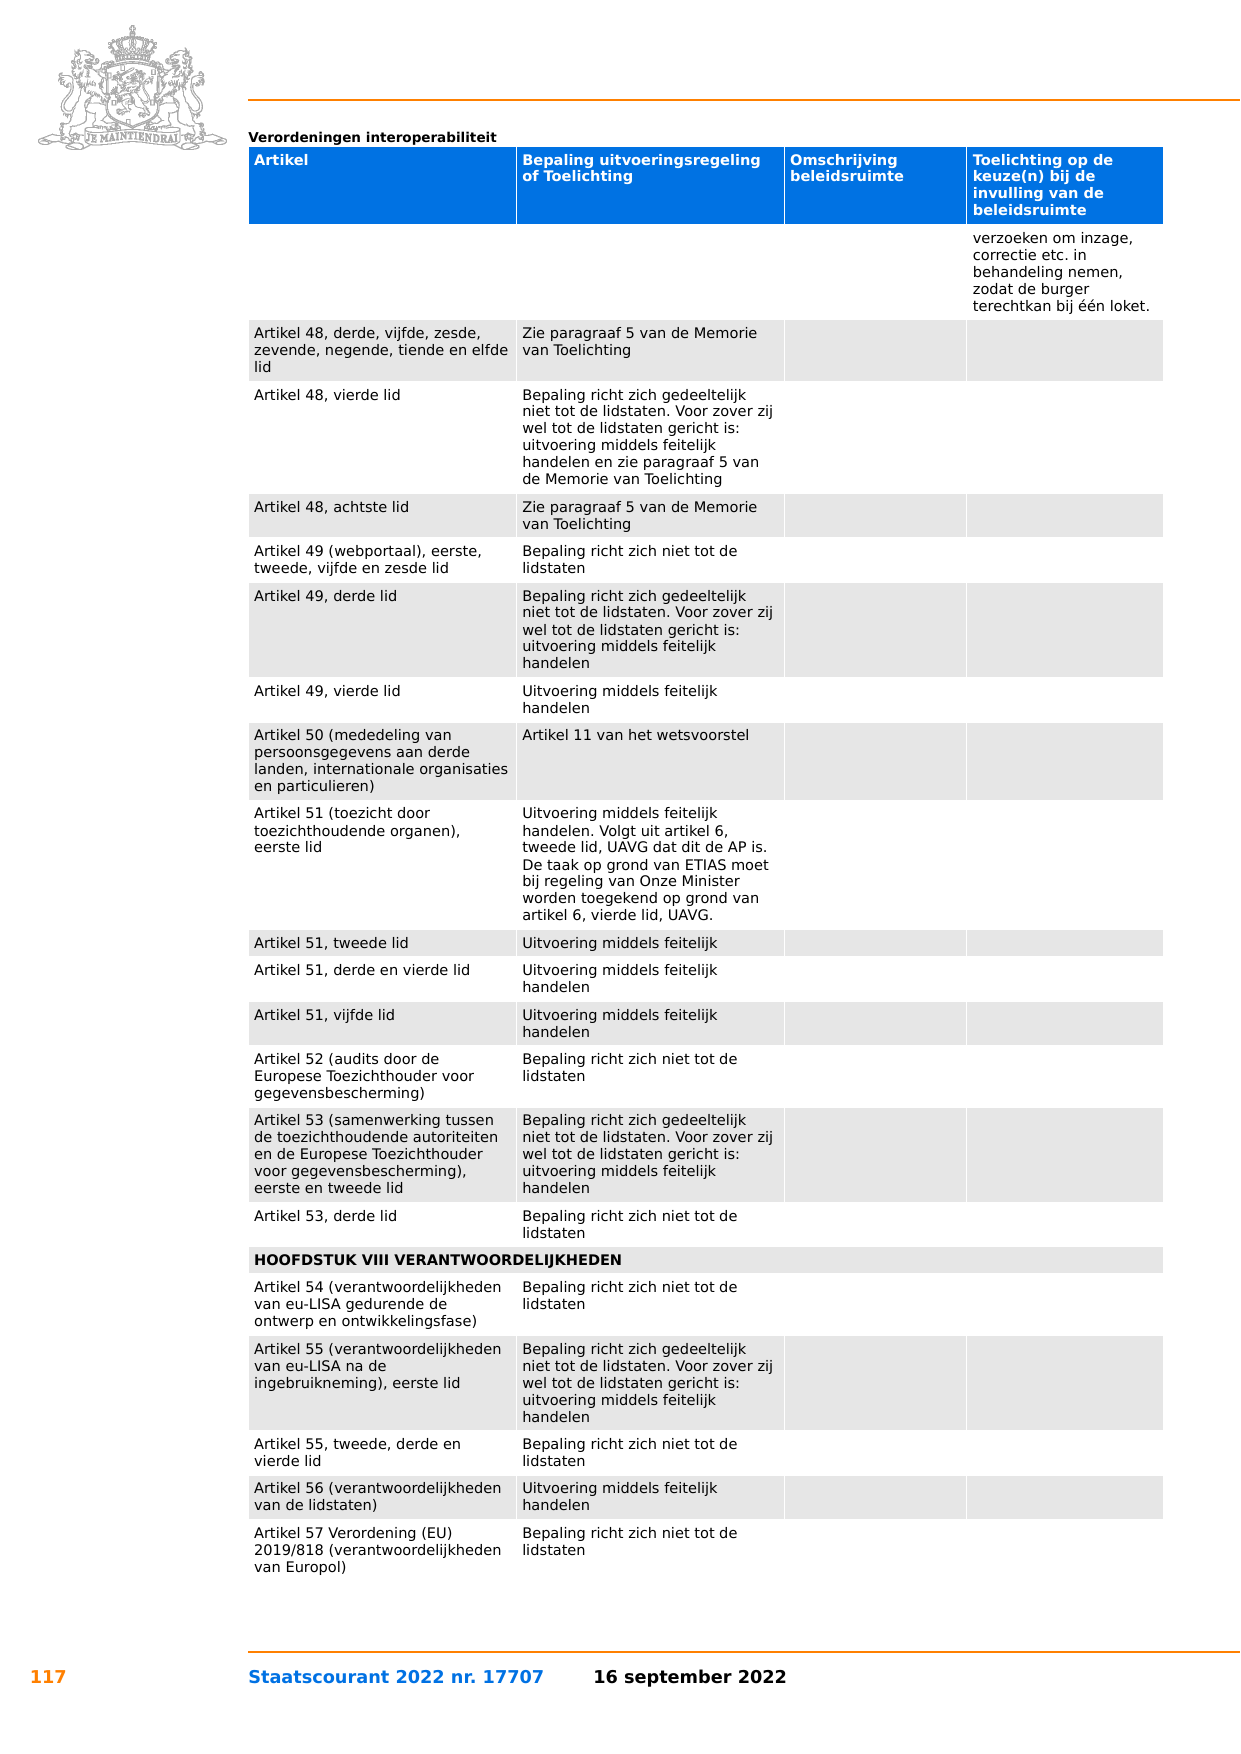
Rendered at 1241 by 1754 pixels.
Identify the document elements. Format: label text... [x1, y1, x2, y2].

table_cell [785, 930, 966, 956]
table_cell Artikel 51, tweede lid [249, 930, 516, 956]
table_cell Bepaling richt zich gedeeltelijk niet tot de lidstaten. Voor zover zij wel tot de lidstaten gericht is: uitvoering middels feitelijk handelen [517, 583, 784, 677]
table_cell Zie paragraaf 5 van de Memorie van Toelichting [517, 320, 784, 381]
table_header Verordeningen interoperabiliteit [248, 130, 1163, 146]
table_cell [785, 1046, 966, 1106]
table_cell [967, 678, 1163, 721]
table_cell Bepaling richt zich niet tot de lidstaten [517, 1046, 784, 1106]
table_cell [785, 494, 966, 537]
table_cell Artikel 54 (verantwoordelijkheden van eu-LISA gedurende de ontwerp en ontwikkelingsfase) [249, 1275, 516, 1335]
table_cell Bepaling richt zich niet tot de lidstaten [517, 538, 784, 582]
table_cell Bepaling richt zich gedeeltelijk niet tot de lidstaten. Voor zover zij wel tot de lidstaten gericht is: uitvoering middels feitelijk handelen [517, 1108, 784, 1202]
table_cell verzoeken om inzage, correctie etc. in behandeling nemen, zodat de burger terechtkan bij één loket. [967, 225, 1163, 319]
table_cell [967, 958, 1163, 1001]
table_cell Bepaling richt zich niet tot de lidstaten [517, 1203, 784, 1246]
table_cell Artikel 55 (verantwoordelijkheden van eu-LISA na de ingebruikneming), eerste lid [249, 1336, 516, 1430]
table_cell Uitvoering middels feitelijk handelen [517, 958, 784, 1001]
table_cell Artikel 49, vierde lid [249, 678, 516, 721]
table_cell Artikel 49, derde lid [249, 583, 516, 677]
table_cell Uitvoering middels feitelijk handelen [517, 1002, 784, 1045]
table_cell [785, 1275, 966, 1335]
table_cell Artikel 48, vierde lid [249, 382, 516, 493]
table_cell Bepaling richt zich niet tot de lidstaten [517, 1275, 784, 1335]
table_cell [785, 538, 966, 582]
table_cell Artikel 49 (webportaal), eerste, tweede, vijfde en zesde lid [249, 538, 516, 582]
table_cell Bepaling richt zich gedeeltelijk niet tot de lidstaten. Voor zover zij wel tot de lidstaten gericht is: uitvoering middels feitelijk handelen [517, 1336, 784, 1430]
table_cell Artikel 51 (toezicht door toezichthoudende organen), eerste lid [249, 801, 516, 929]
table_cell Bepaling uitvoeringsregeling of Toelichting [517, 147, 784, 224]
table_cell [785, 958, 966, 1001]
table_cell [785, 723, 966, 800]
table_cell [967, 723, 1163, 800]
table_cell Artikel 53 (samenwerking tussen de toezichthoudende autoriteiten en de Europese Toezichthouder voor gegevensbescherming), eerste en tweede lid [249, 1108, 516, 1202]
table_cell Bepaling richt zich niet tot de lidstaten [517, 1431, 784, 1474]
table_cell [785, 678, 966, 721]
table_cell [785, 225, 966, 319]
table_cell Artikel 55, tweede, derde en vierde lid [249, 1431, 516, 1474]
table_cell [967, 930, 1163, 956]
table_cell [967, 1275, 1163, 1335]
table_cell Artikel 52 (audits door de Europese Toezichthouder voor gegevensbescherming) [249, 1046, 516, 1106]
table_cell [785, 1336, 966, 1430]
table_cell Zie paragraaf 5 van de Memorie van Toelichting [517, 494, 784, 537]
table_cell [967, 320, 1163, 381]
table_cell Bepaling richt zich gedeeltelijk niet tot de lidstaten. Voor zover zij wel tot de lidstaten gericht is: uitvoering middels feitelijk handelen en zie paragraaf 5 van de Memorie van Toelichting [517, 382, 784, 493]
table_cell [249, 225, 516, 319]
table_cell [967, 583, 1163, 677]
table_cell Toelichting op de keuze(n) bij de invulling van de beleidsruimte [967, 147, 1163, 224]
table_cell [785, 1476, 966, 1519]
table_cell HOOFDSTUK VIII VERANTWOORDELIJKHEDEN [249, 1247, 1163, 1273]
table_cell Uitvoering middels feitelijk handelen [517, 1476, 784, 1519]
table_cell [967, 494, 1163, 537]
table_cell [967, 1108, 1163, 1202]
table_cell [785, 583, 966, 677]
table_cell [785, 801, 966, 929]
table_cell Artikel 57 Verordening (EU) 2019/818 (verantwoordelijkheden van Europol) [249, 1520, 516, 1580]
table_cell [785, 1002, 966, 1045]
table_cell [785, 382, 966, 493]
table_cell Artikel [249, 147, 516, 224]
table_cell Artikel 53, derde lid [249, 1203, 516, 1246]
table_cell Artikel 11 van het wetsvoorstel [517, 723, 784, 800]
table_cell [967, 1002, 1163, 1045]
table_cell [967, 1476, 1163, 1519]
table_cell [785, 1108, 966, 1202]
table_cell Artikel 48, achtste lid [249, 494, 516, 537]
table_cell [967, 382, 1163, 493]
table_cell Artikel 51, vijfde lid [249, 1002, 516, 1045]
table_cell Uitvoering middels feitelijk handelen. Volgt uit artikel 6, tweede lid, UAVG dat dit de AP is. De taak op grond van ETIAS moet bij regeling van Onze Minister worden toegekend op grond van artikel 6, vierde lid, UAVG. [517, 801, 784, 929]
table_cell Artikel 48, derde, vijfde, zesde, zevende, negende, tiende en elfde lid [249, 320, 516, 381]
table_cell [967, 1203, 1163, 1246]
table_cell [785, 1520, 966, 1580]
table_cell [967, 1520, 1163, 1580]
table_cell [967, 801, 1163, 929]
table_cell Omschrijving beleidsruimte [785, 147, 966, 224]
table_cell [967, 1431, 1163, 1474]
table_cell Artikel 56 (verantwoordelijkheden van de lidstaten) [249, 1476, 516, 1519]
table_cell [967, 1046, 1163, 1106]
table_cell Artikel 51, derde en vierde lid [249, 958, 516, 1001]
table_cell [517, 225, 784, 319]
table_cell [785, 1431, 966, 1474]
table_cell Uitvoering middels feitelijk handelen [517, 678, 784, 721]
table_cell [785, 1203, 966, 1246]
table_cell [967, 538, 1163, 582]
table_cell [967, 1336, 1163, 1430]
picture [38, 25, 227, 150]
table_cell [785, 320, 966, 381]
table_cell Uitvoering middels feitelijk [517, 930, 784, 956]
table_cell Bepaling richt zich niet tot de lidstaten [517, 1520, 784, 1580]
table_cell Artikel 50 (mededeling van persoonsgegevens aan derde landen, internationale organisaties en particulieren) [249, 723, 516, 800]
